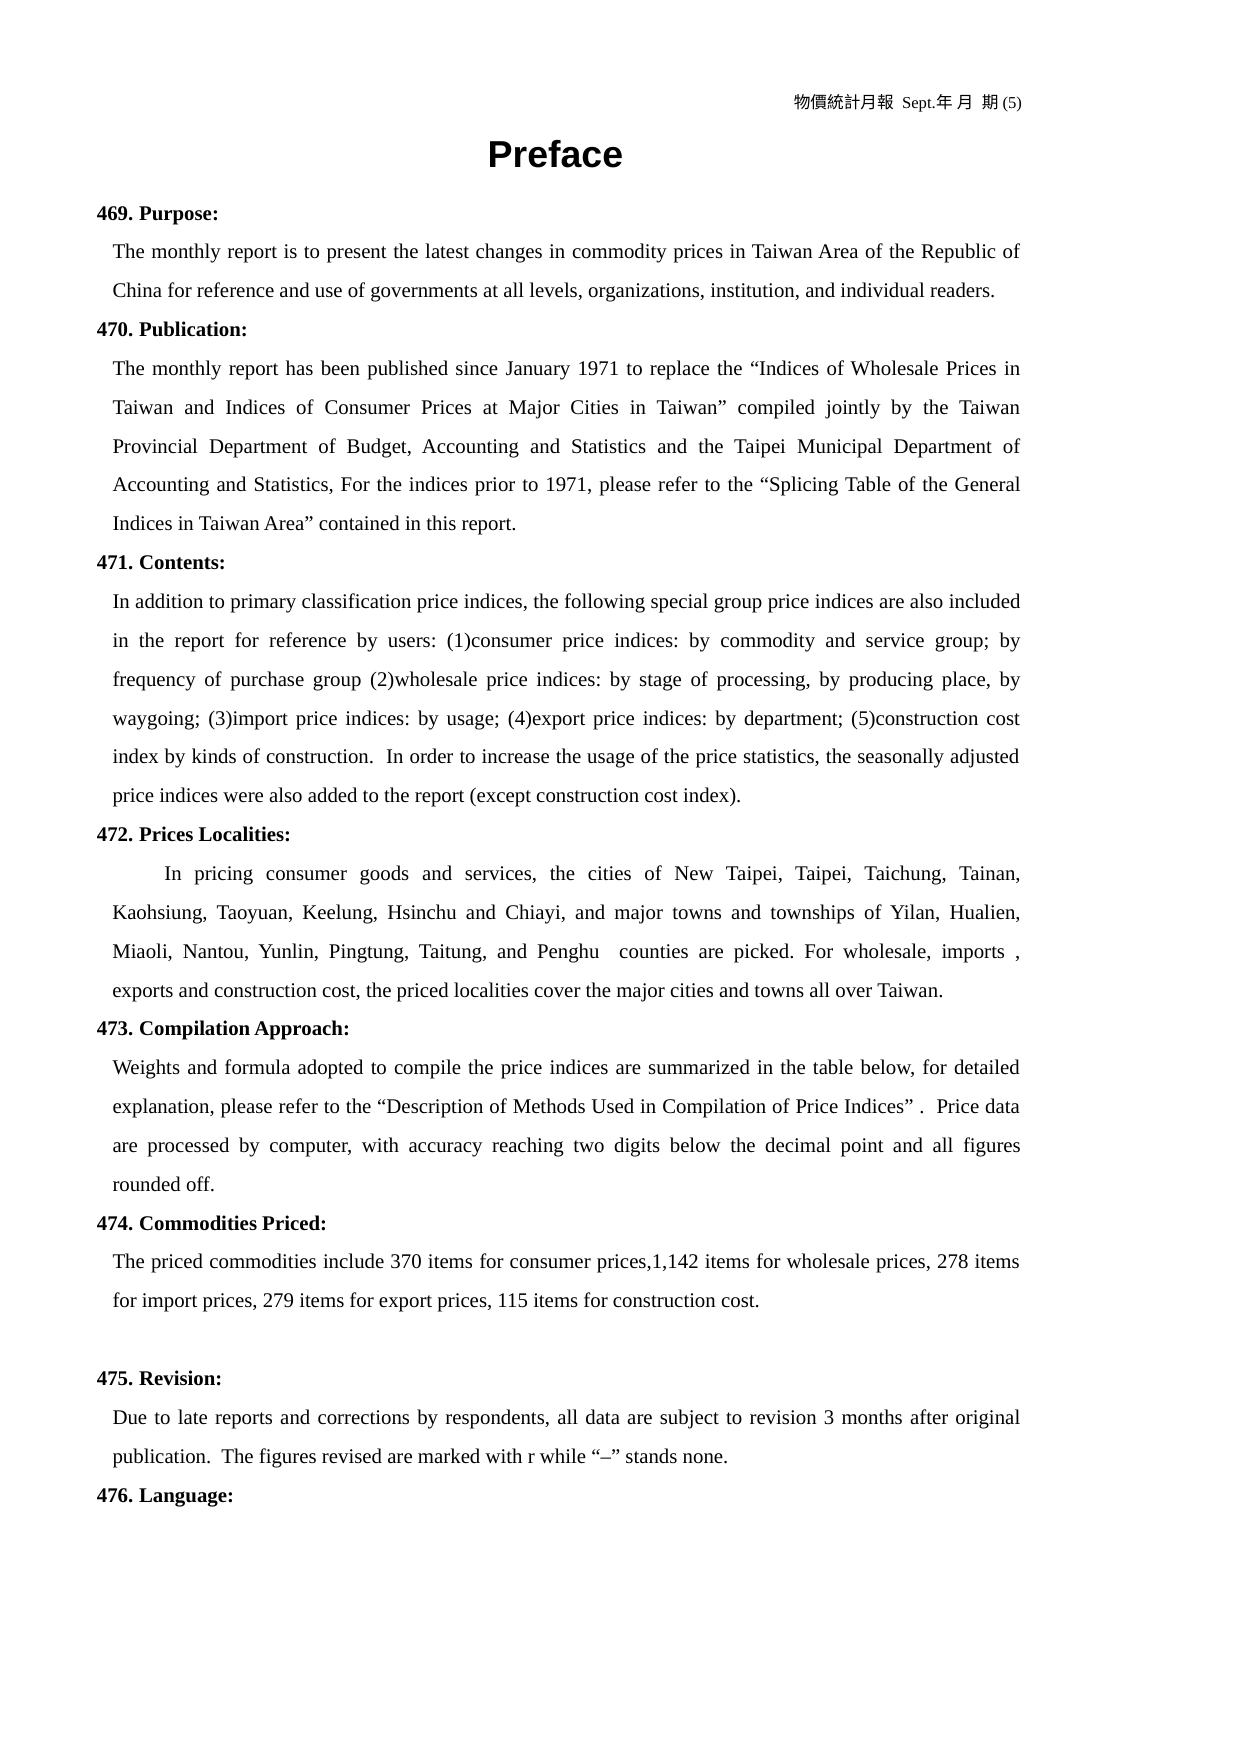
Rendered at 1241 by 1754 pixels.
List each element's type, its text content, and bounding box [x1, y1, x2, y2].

list Contents: [97, 543, 1022, 582]
text The monthly report is to present the latest changes in commodity prices in Taiwan Area of the Republic of China for reference and use of governments at all levels, organizations, institution, and individual readers. [112, 232, 1022, 310]
list Revision: [97, 1359, 1022, 1398]
text The monthly report has been published since January 1971 to replace the “Indices of Wholesale Prices in Taiwan and Indices of Consumer Prices at Major Cities in Taiwan” compiled jointly by the Taiwan Provincial Department of Budget, Accounting and Statistics and the Taipei Municipal Department of Accounting and Statistics, For the indices prior to 1971, please refer to the “Splicing Table of the General Indices in Taiwan Area” contained in this report. [112, 349, 1022, 543]
list Prices Localities: [97, 815, 1022, 854]
text The priced commodities include 370 items for consumer prices,1,142 items for wholesale prices, 278 items for import prices, 279 items for export prices, 115 items for construction cost. [112, 1243, 1022, 1320]
subtitle Preface [89, 116, 1022, 193]
list Language: [97, 1476, 1022, 1514]
text In addition to primary classification price indices, the following special group price indices are also included in the report for reference by users: (1)consumer price indices: by commodity and service group; by frequency of purchase group (2)wholesale price indices: by stage of processing, by producing place, by waygoing; (3)import price indices: by usage; (4)export price indices: by department; (5)construction cost index by kinds of construction. In order to increase the usage of the price statistics, the seasonally adjusted price indices were also added to the report (except construction cost index). [112, 582, 1022, 815]
list Compilation Approach: [97, 1009, 1022, 1048]
text Weights and formula adopted to compile the price indices are summarized in the table below, for detailed explanation, please refer to the “Description of Methods Used in Compilation of Price Indices” . Price data are processed by computer, with accuracy reaching two digits below the decimal point and all figures rounded off. [112, 1048, 1022, 1204]
list Commodities Priced: [97, 1204, 1022, 1243]
list Purpose: [97, 193, 1022, 232]
list Publication: [97, 310, 1022, 349]
text In pricing consumer goods and services, the cities of New Taipei, Taipei, Taichung, Tainan, Kaohsiung, Taoyuan, Keelung, Hsinchu and Chiayi, and major towns and townships of Yilan, Hualien, Miaoli, Nantou, Yunlin, Pingtung, Taitung, and Penghu counties are picked. For wholesale, imports , exports and construction cost, the priced localities cover the major cities and towns all over Taiwan. [112, 854, 1022, 1009]
text Due to late reports and corrections by respondents, all data are subject to revision 3 months after original publication. The figures revised are marked with r while “–” stands none. [112, 1398, 1022, 1476]
